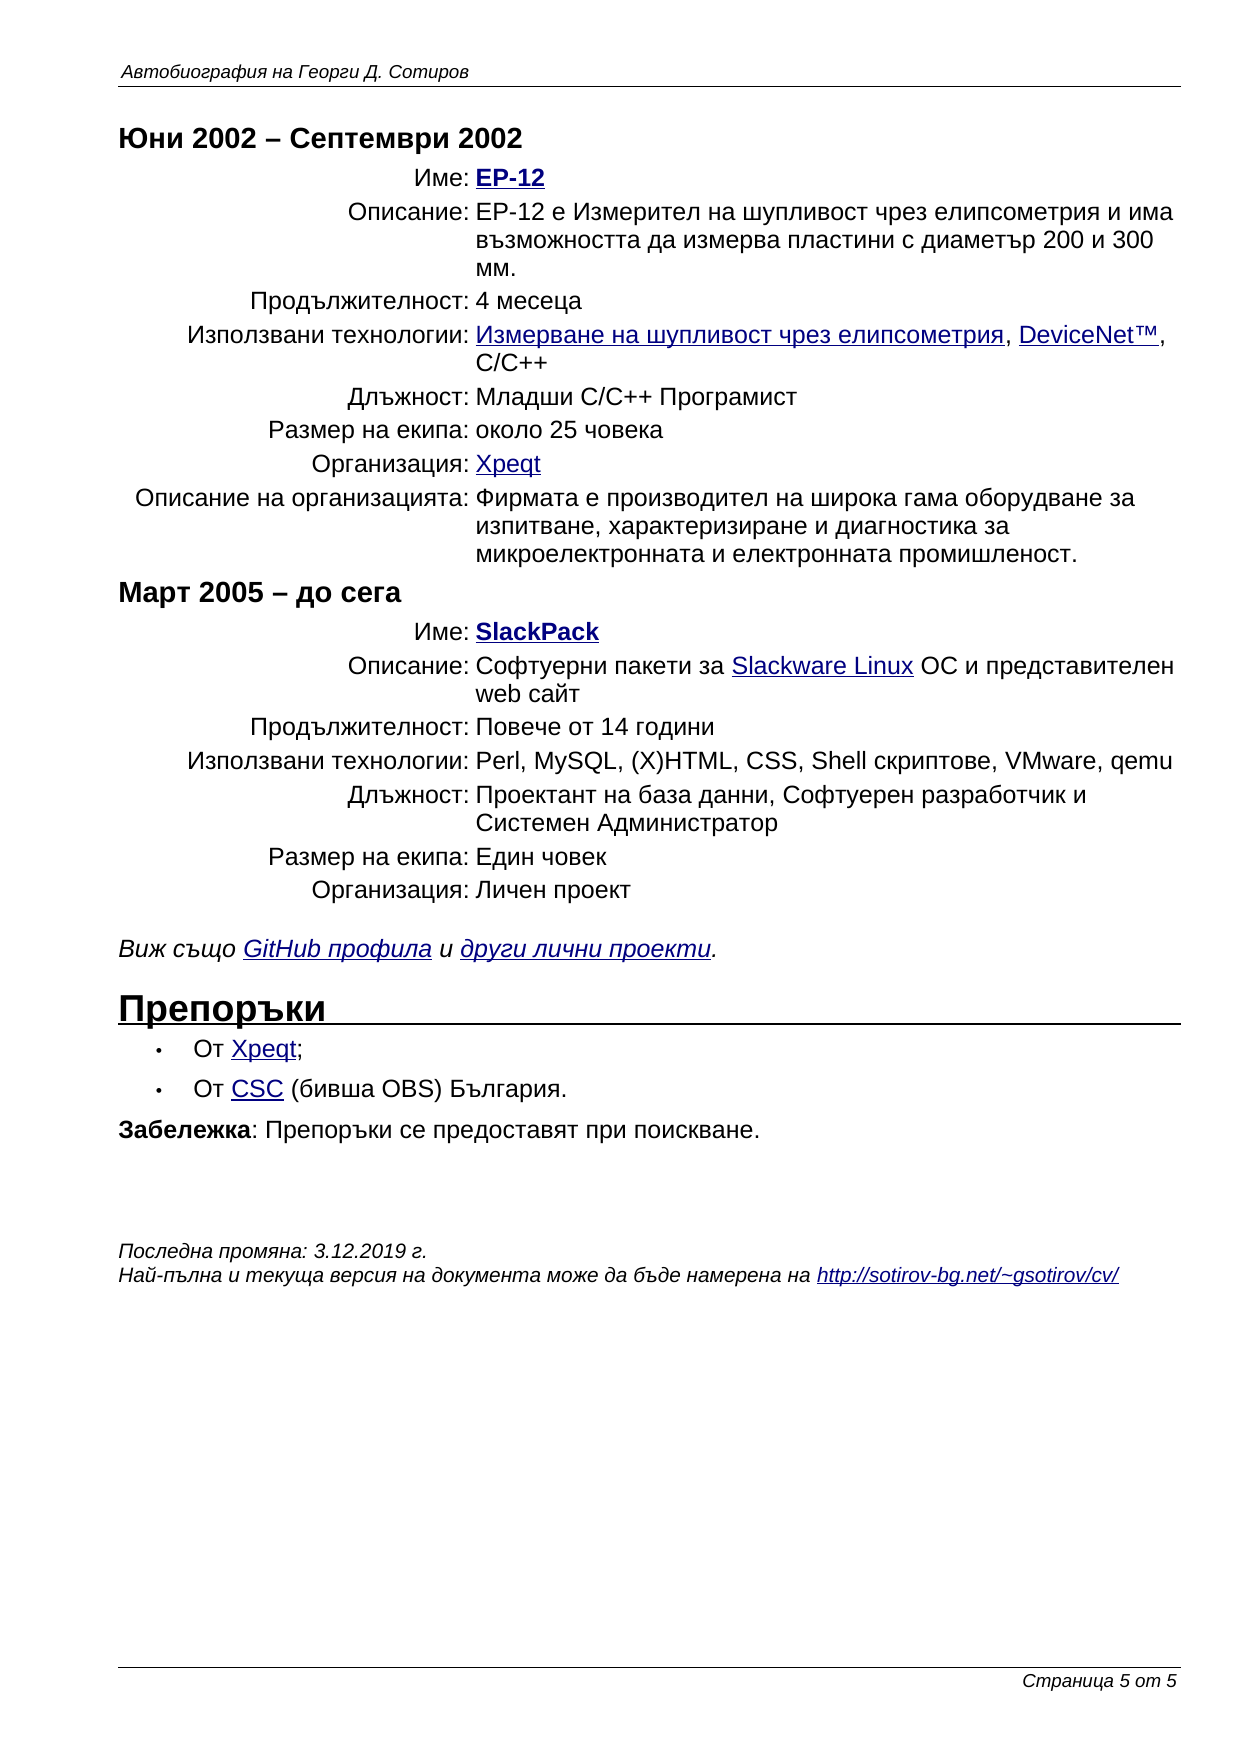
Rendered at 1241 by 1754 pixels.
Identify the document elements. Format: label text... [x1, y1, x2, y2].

table_cell Един човек [473, 840, 1182, 873]
table_cell Продължителност: [118, 710, 472, 744]
table_cell Размер на екипа: [118, 413, 472, 447]
table_cell EP-12 е Измерител на шупливост чрез елипсометрия и има възможността да измерва пластини с диаметър 200 и 300 мм. [473, 195, 1182, 284]
table_cell Използвани технологии: [118, 318, 472, 379]
table_cell Длъжност: [118, 778, 472, 839]
table_cell Perl, MySQL, (X)HTML, CSS, Shell скриптове, VMware, qemu [473, 744, 1182, 778]
subtitle Препоръки [118, 987, 1181, 1023]
table_cell Описание на организацията: [118, 481, 472, 570]
table_cell Организация: [118, 447, 472, 481]
table_cell Софтуерни пакети за Slackware Linux ОС и представителен web сайт [473, 649, 1182, 710]
table_header SlackPack [473, 615, 1182, 649]
table_cell Повече от 14 години [473, 710, 1182, 744]
table_cell Описание: [118, 195, 472, 284]
table_header Име: [118, 161, 472, 194]
table_cell Проектант на база данни, Софтуерен разработчик и Системен Администратор [473, 778, 1182, 839]
text Виж също GitHub профила и други лични проекти. [118, 935, 1181, 963]
table_cell Използвани технологии: [118, 744, 472, 778]
subtitle [153, 1025, 237, 1029]
table_cell около 25 човека [473, 413, 1182, 447]
text Забележка: Препоръки се предоставят при поискване. [118, 1116, 1181, 1144]
subtitle Юни 2002 – Септември 2002 [118, 122, 1181, 155]
text Последна промяна: 3.12.2019 г. [118, 1240, 1181, 1263]
table_cell Измерване на шупливост чрез елипсометрия, DeviceNet™, C/C++ [473, 318, 1182, 379]
subtitle [242, 1025, 1181, 1029]
table_cell Длъжност: [118, 380, 472, 413]
list От Xpeqt; [156, 1035, 1181, 1063]
table_cell Личен проект [473, 873, 1182, 907]
table_cell Размер на екипа: [118, 840, 472, 873]
subtitle Март 2005 – до сега [118, 576, 1181, 609]
text Най-пълна и текуща версия на документа може да бъде намерена на http://sotirov-bg.net/~gsotirov/cv/ [118, 1263, 1181, 1286]
table_cell Организация: [118, 873, 472, 907]
table_header EP-12 [473, 161, 1182, 194]
table_cell Фирмата е производител на широка гама оборудване за изпитване, характеризиране и диагностика за микроелектронната и електронната промишленост. [473, 481, 1182, 570]
table_cell Младши C/C++ Програмист [473, 380, 1182, 413]
table_header Име: [118, 615, 472, 649]
table_cell Xpeqt [473, 447, 1182, 481]
table_cell Описание: [118, 649, 472, 710]
list От CSC (бивша OBS) България. [156, 1075, 1181, 1103]
table_cell 4 месеца [473, 284, 1182, 318]
table_cell Продължителност: [118, 284, 472, 318]
